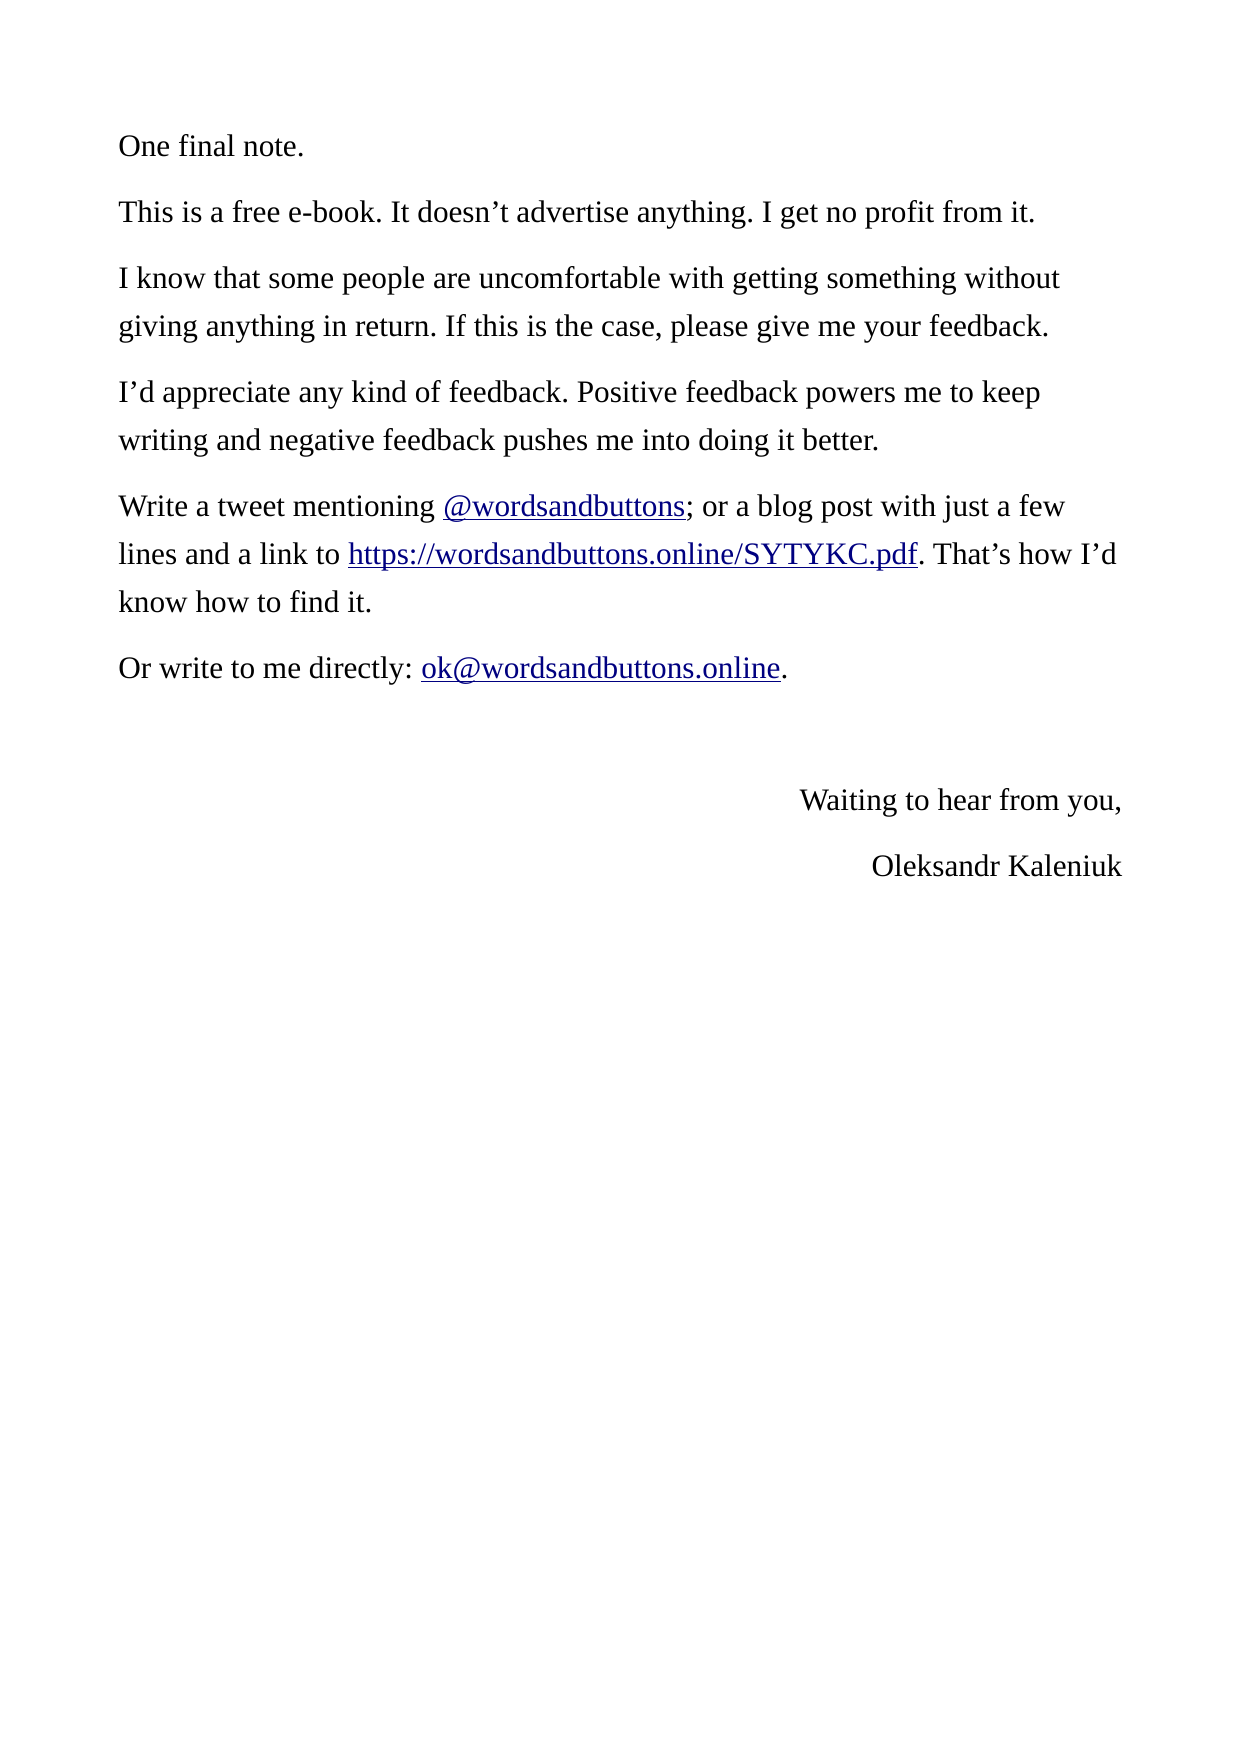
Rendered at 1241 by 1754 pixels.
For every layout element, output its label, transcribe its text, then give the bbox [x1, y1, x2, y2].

text I’d appreciate any kind of feedback. Positive feedback powers me to keep writing and negative feedback pushes me into doing it better. [118, 364, 1122, 460]
text This is a free e-book. It doesn’t advertise anything. I get no profit from it. [118, 184, 1122, 232]
text I know that some people are uncomfortable with getting something without giving anything in return. If this is the case, please give me your feedback. [118, 250, 1122, 346]
text One final note. [118, 118, 1122, 166]
text Or write to me directly: ok@wordsandbuttons.online. [118, 640, 1122, 688]
text Waiting to hear from you, [118, 772, 1122, 821]
text Write a tweet mentioning @wordsandbuttons; or a blog post with just a few lines and a link to https://wordsandbuttons.online/SYTYKC.pdf. That’s how I’d know how to find it. [118, 478, 1122, 622]
text Oleksandr Kaleniuk [118, 838, 1122, 887]
